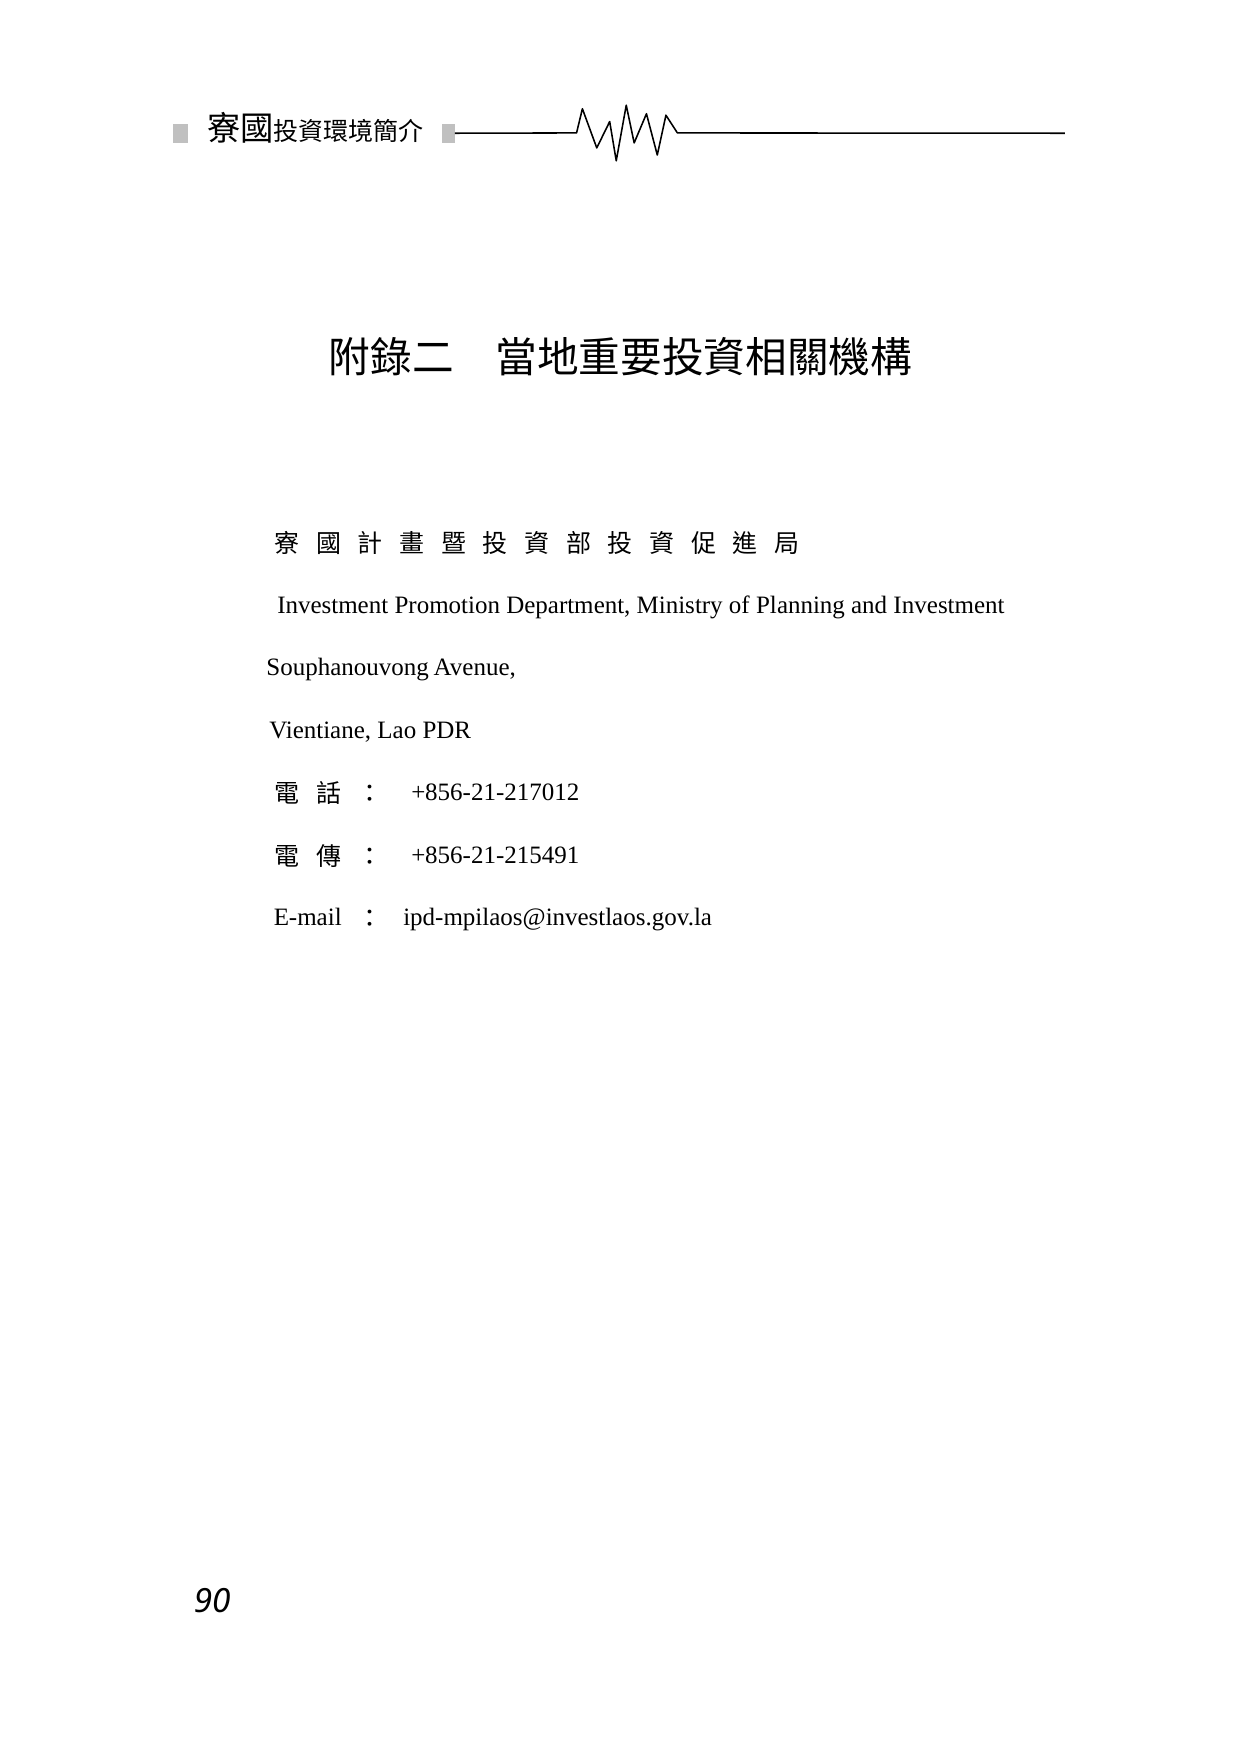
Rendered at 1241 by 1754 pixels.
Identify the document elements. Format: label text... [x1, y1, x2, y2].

text Investment Promotion Department, Ministry of Planning and Investment [183, 563, 1058, 625]
text 寮國計畫暨投資部投資促進局 [183, 500, 1058, 563]
text E-mail：ipd-mpilaos@investlaos.gov.la [183, 875, 1058, 938]
text Vientiane, Lao PDR [183, 688, 1058, 750]
text 電傳：+856-21-215491 [183, 813, 1058, 875]
text 電話：+856-21-217012 [183, 750, 1058, 813]
text 附錄二 當地重要投資相關機構 [183, 313, 1058, 375]
text Souphanouvong Avenue, [183, 625, 1058, 688]
